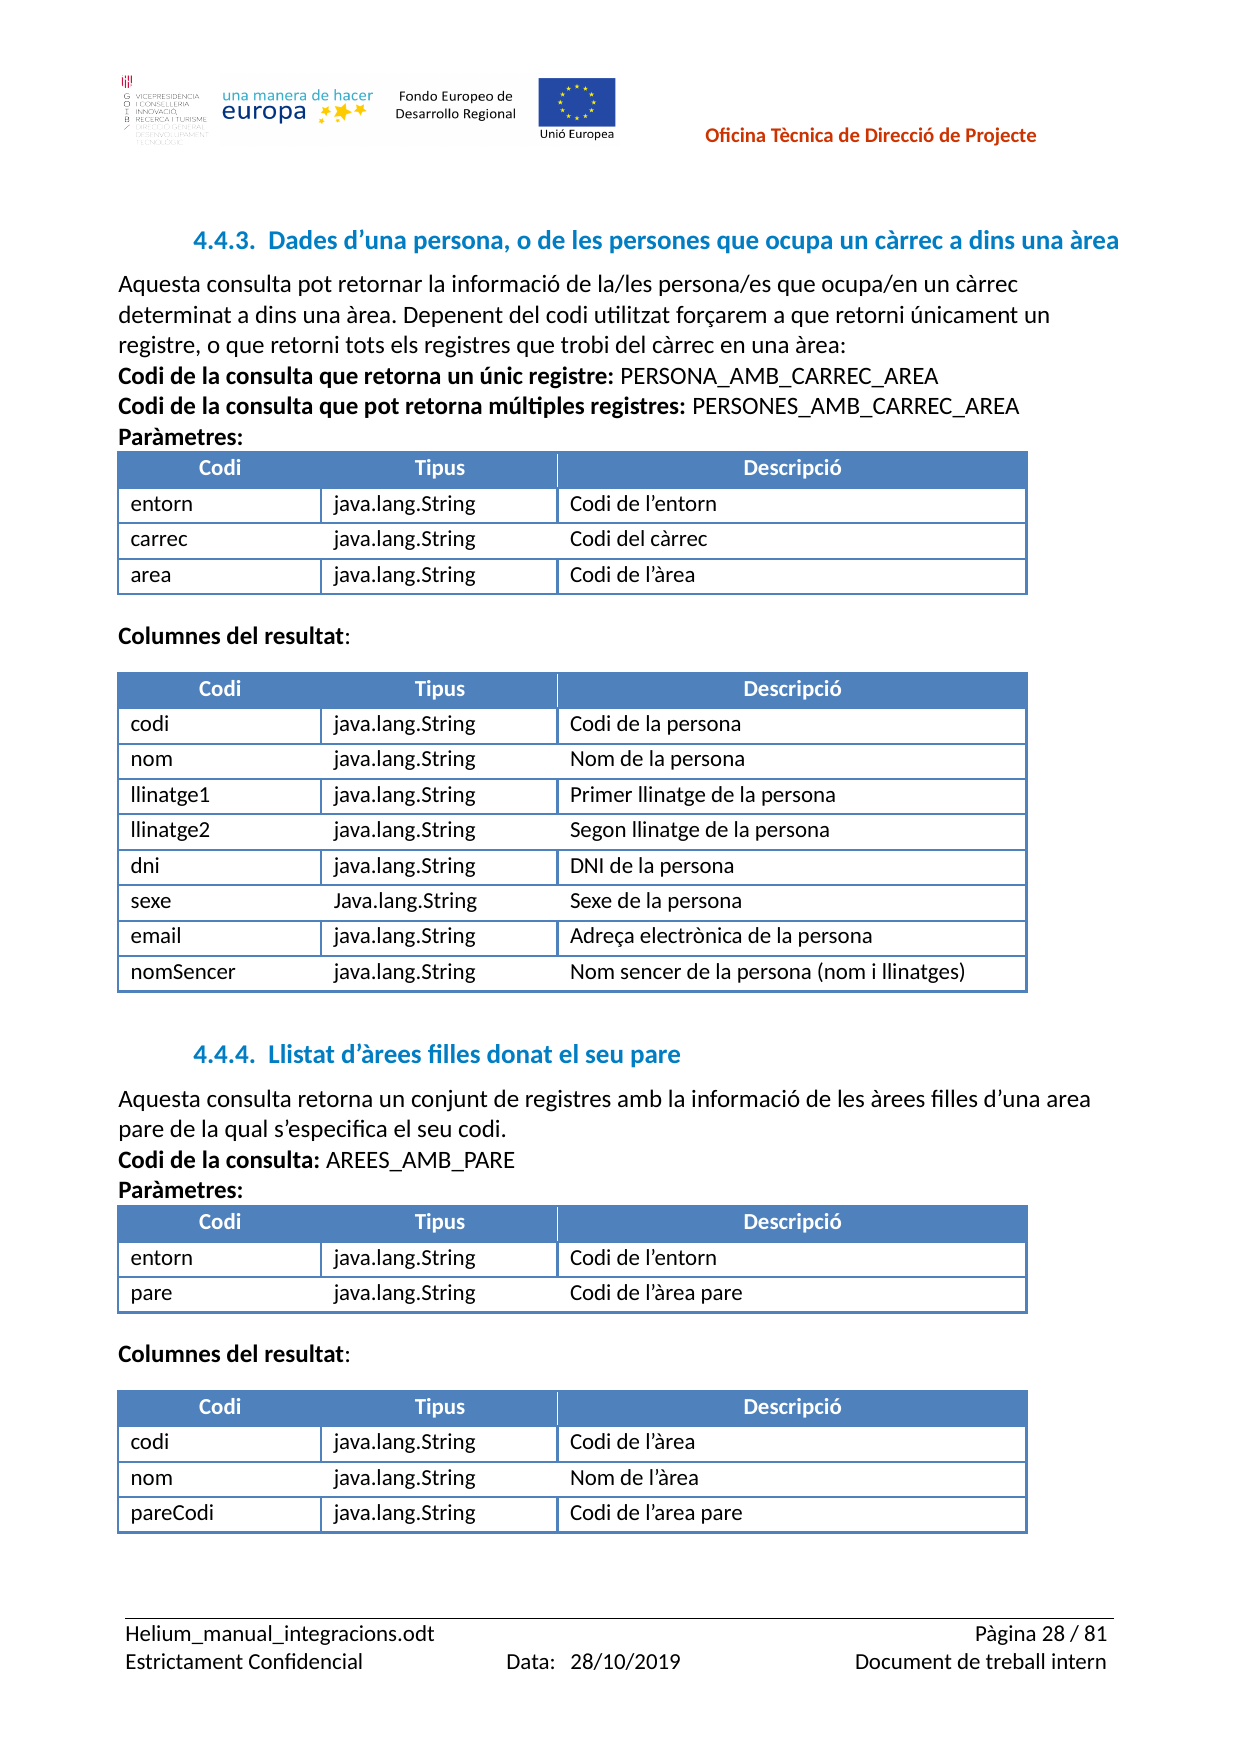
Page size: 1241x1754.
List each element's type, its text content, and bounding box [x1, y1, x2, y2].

table_cell Codi de l’àrea pare [558, 1278, 1025, 1311]
table_cell llinatge2 [119, 815, 321, 849]
table_header Descripció [558, 454, 1025, 487]
table_cell java.lang.String [321, 1463, 557, 1496]
table_cell nom [119, 1463, 321, 1496]
table_cell Sexe de la persona [558, 886, 1025, 919]
table_header Tipus [321, 1207, 557, 1241]
table_cell java.lang.String [321, 745, 557, 778]
table_cell sexe [119, 886, 321, 919]
table_cell java.lang.String [322, 780, 556, 813]
subtitle Dades d’una persona, o de les persones que ocupa un càrrec a dins una àrea [193, 223, 1122, 256]
text Paràmetres: [118, 421, 1122, 451]
text Aquesta consulta retorna un conjunt de registres amb la informació de les àrees filles d’una area pare de la qual s’especifica el seu codi. [118, 1083, 1122, 1144]
table_cell nom [119, 745, 321, 778]
table_cell carrec [119, 524, 321, 558]
table_cell nomSencer [119, 957, 321, 990]
table_header Descripció [558, 1392, 1025, 1425]
table_cell codi [119, 1427, 320, 1461]
table_header Tipus [321, 674, 557, 707]
table_cell pare [119, 1278, 321, 1311]
table_cell codi [119, 709, 320, 742]
table_cell entorn [119, 489, 320, 522]
picture [118, 73, 213, 147]
table_header Descripció [558, 1207, 1025, 1241]
table_cell Nom sencer de la persona (nom i llinatges) [558, 957, 1025, 990]
table_header Codi [119, 674, 321, 707]
text Columnes del resultat: [118, 620, 1122, 651]
table_header Descripció [558, 674, 1025, 707]
table_cell Codi de l’àrea [559, 560, 1025, 593]
table_cell java.lang.String [322, 1498, 556, 1531]
table_cell Codi de l’entorn [559, 489, 1025, 522]
table_cell Primer llinatge de la persona [559, 780, 1025, 813]
table_cell java.lang.String [322, 709, 556, 742]
table_cell Nom de l’àrea [558, 1463, 1025, 1496]
subtitle Llistat d’àrees filles donat el seu pare [193, 1037, 1122, 1071]
text Columnes del resultat: [118, 1338, 1122, 1369]
table_cell entorn [119, 1243, 320, 1276]
table_cell java.lang.String [321, 815, 557, 849]
table_cell Segon llinatge de la persona [558, 815, 1025, 849]
table_cell java.lang.String [322, 1427, 556, 1461]
table_cell java.lang.String [322, 489, 556, 522]
table_header Tipus [321, 1392, 557, 1425]
table_cell Codi del càrrec [558, 524, 1025, 558]
table_cell area [119, 560, 320, 593]
table_cell java.lang.String [322, 560, 556, 593]
table_cell Java.lang.String [321, 886, 557, 919]
table_cell Codi de l’àrea [559, 1427, 1025, 1461]
table_cell email [119, 922, 320, 955]
table_cell DNI de la persona [559, 851, 1025, 884]
text Codi de la consulta que retorna un únic registre: PERSONA_AMB_CARREC_AREA Codi de la consulta que pot retorna múltiples registres: PERSONES_AMB_CARREC_AREA [118, 360, 1122, 421]
table_cell java.lang.String [322, 922, 556, 955]
table_cell Codi de la persona [559, 709, 1025, 742]
table_cell Codi de l’area pare [559, 1498, 1025, 1531]
table_header Codi [119, 1207, 321, 1241]
table_cell java.lang.String [321, 1278, 557, 1311]
table_cell java.lang.String [322, 1243, 556, 1276]
table_cell java.lang.String [321, 524, 557, 558]
table_header Codi [119, 1392, 321, 1425]
picture [219, 73, 621, 147]
table_header Codi [119, 454, 321, 487]
table_cell Nom de la persona [558, 745, 1025, 778]
text Paràmetres: [118, 1174, 1122, 1205]
text Codi de la consulta: AREES_AMB_PARE [118, 1144, 1122, 1174]
table_cell java.lang.String [321, 957, 557, 990]
table_cell llinatge1 [119, 780, 320, 813]
table_cell dni [119, 851, 320, 884]
table_cell java.lang.String [322, 851, 556, 884]
table_header Tipus [321, 454, 557, 487]
table_cell pareCodi [119, 1498, 320, 1531]
table_cell Adreça electrònica de la persona [559, 922, 1025, 955]
table_cell Codi de l’entorn [559, 1243, 1025, 1276]
text Aquesta consulta pot retornar la informació de la/les persona/es que ocupa/en un càrrec determinat a dins una àrea. Depenent del codi utilitzat forçarem a que retorni únicament un registre, o que retorni tots els registres que trobi del càrrec en una àrea: [118, 268, 1122, 360]
